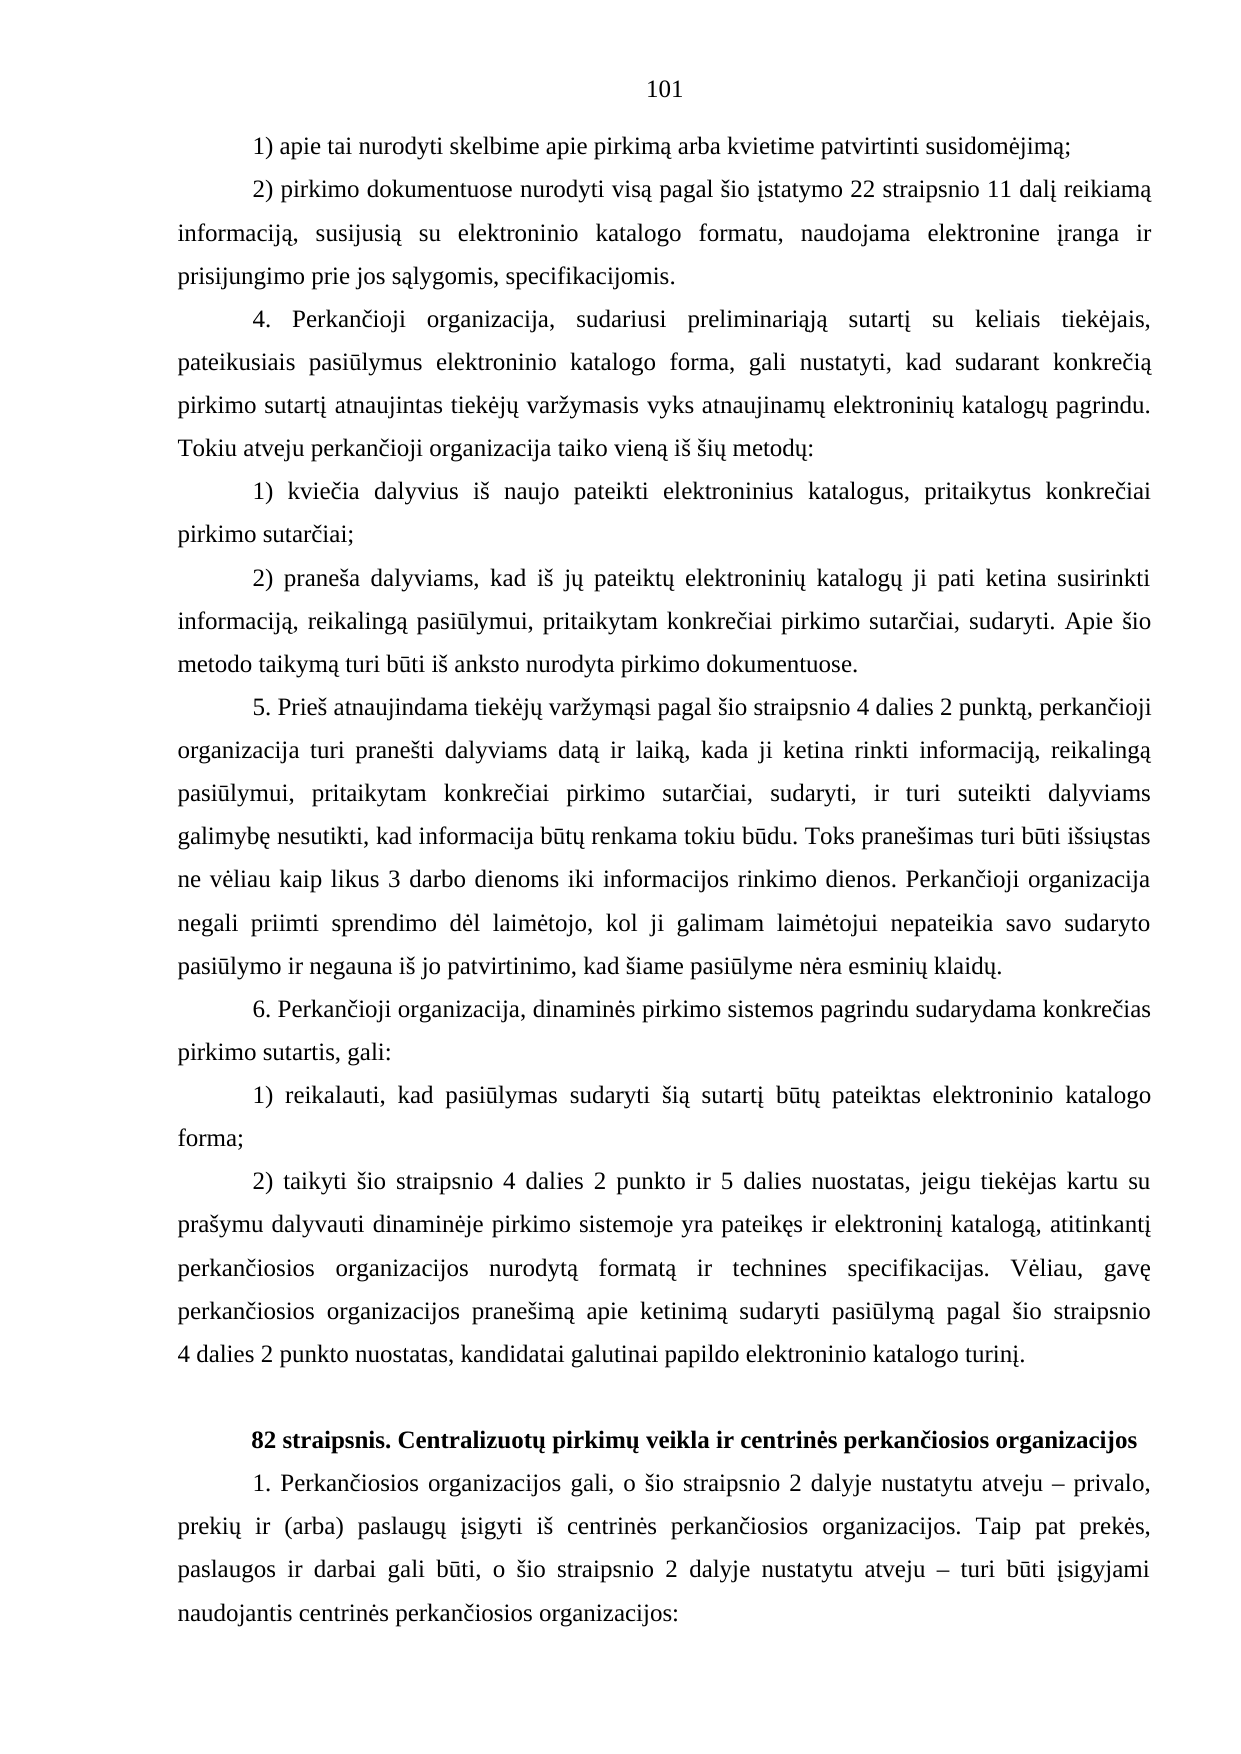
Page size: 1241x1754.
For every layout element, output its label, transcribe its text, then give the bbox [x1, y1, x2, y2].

text 1) kviečia dalyvius iš naujo pateikti elektroninius katalogus, pritaikytus konkrečiai pirkimo sutarčiai; [177, 476, 1152, 548]
text 1) reikalauti, kad pasiūlymas sudaryti šią sutartį būtų pateiktas elektroninio katalogo forma; [177, 1080, 1152, 1152]
text 1) apie tai nurodyti skelbime apie pirkimą arba kvietime patvirtinti susidomėjimą; [177, 131, 1152, 160]
text 1. Perkančiosios organizacijos gali, o šio straipsnio 2 dalyje nustatytu atveju – privalo, prekių ir (arba) paslaugų įsigyti iš centrinės perkančiosios organizacijos. Taip pat prekės, paslaugos ir darbai gali būti, o šio straipsnio 2 dalyje nustatytu atveju – turi būti įsigyjami naudojantis centrinės perkančiosios organizacijos: [177, 1468, 1152, 1626]
text 2) pirkimo dokumentuose nurodyti visą pagal šio įstatymo 22 straipsnio 11 dalį reikiamą informaciją, susijusią su elektroninio katalogo formatu, naudojama elektronine įranga ir prisijungimo prie jos sąlygomis, specifikacijomis. [177, 174, 1152, 289]
text 6. Perkančioji organizacija, dinaminės pirkimo sistemos pagrindu sudarydama konkrečias pirkimo sutartis, gali: [177, 994, 1152, 1066]
text 2) taikyti šio straipsnio 4 dalies 2 punkto ir 5 dalies nuostatas, jeigu tiekėjas kartu su prašymu dalyvauti dinaminėje pirkimo sistemoje yra pateikęs ir elektroninį katalogą, atitinkantį perkančiosios organizacijos nurodytą formatą ir technines specifikacijas. Vėliau, gavę perkančiosios organizacijos pranešimą apie ketinimą sudaryti pasiūlymą pagal šio straipsnio 4 dalies 2 punkto nuostatas, kandidatai galutinai papildo elektroninio katalogo turinį. [177, 1166, 1152, 1368]
text 4. Perkančioji organizacija, sudariusi preliminariąją sutartį su keliais tiekėjais, pateikusiais pasiūlymus elektroninio katalogo forma, gali nustatyti, kad sudarant konkrečią pirkimo sutartį atnaujintas tiekėjų varžymasis vyks atnaujinamų elektroninių katalogų pagrindu. Tokiu atveju perkančioji organizacija taiko vieną iš šių metodų: [177, 304, 1152, 462]
text 5. Prieš atnaujindama tiekėjų varžymąsi pagal šio straipsnio 4 dalies 2 punktą, perkančioji organizacija turi pranešti dalyviams datą ir laiką, kada ji ketina rinkti informaciją, reikalingą pasiūlymui, pritaikytam konkrečiai pirkimo sutarčiai, sudaryti, ir turi suteikti dalyviams galimybę nesutikti, kad informacija būtų renkama tokiu būdu. Toks pranešimas turi būti išsiųstas ne vėliau kaip likus 3 darbo dienoms iki informacijos rinkimo dienos. Perkančioji organizacija negali priimti sprendimo dėl laimėtojo, kol ji galimam laimėtojui nepateikia savo sudaryto pasiūlymo ir negauna iš jo patvirtinimo, kad šiame pasiūlyme nėra esminių klaidų. [177, 692, 1152, 979]
text 82 straipsnis. Centralizuotų pirkimų veikla ir centrinės perkančiosios organizacijos [251, 1425, 1152, 1454]
text 2) praneša dalyviams, kad iš jų pateiktų elektroninių katalogų ji pati ketina susirinkti informaciją, reikalingą pasiūlymui, pritaikytam konkrečiai pirkimo sutarčiai, sudaryti. Apie šio metodo taikymą turi būti iš anksto nurodyta pirkimo dokumentuose. [177, 563, 1152, 678]
